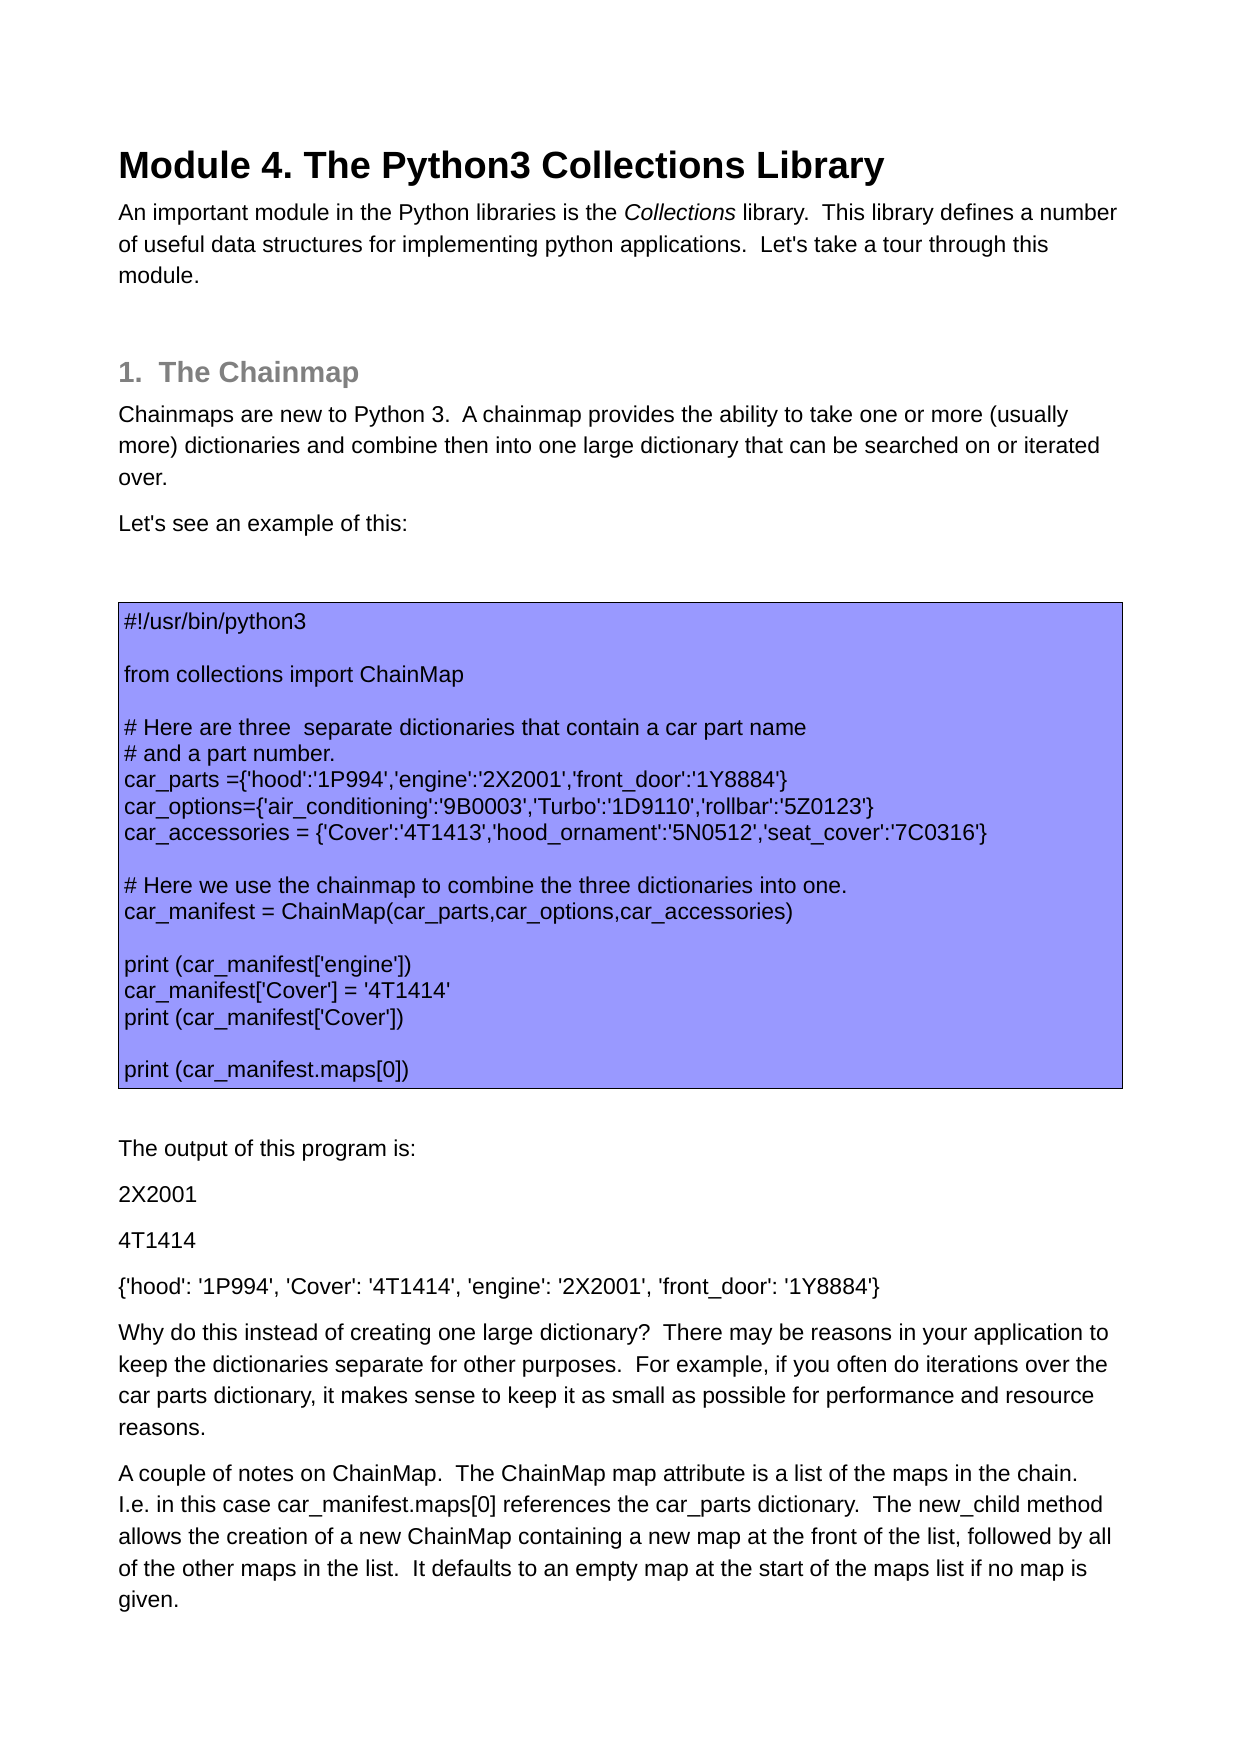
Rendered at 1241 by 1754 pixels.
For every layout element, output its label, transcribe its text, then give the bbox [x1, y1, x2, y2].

text Chainmaps are new to Python 3. A chainmap provides the ability to take one or more (usually more) dictionaries and combine then into one large dictionary that can be searched on or iterated over. [118, 401, 1122, 490]
text 4T1414 [118, 1227, 1122, 1253]
subtitle 1. The Chainmap [118, 355, 1122, 388]
table_header #!/usr/bin/python3 from collections import ChainMap # Here are three separate dictionaries that contain a car part name # and a part number. car_parts ={'hood':'1P994','engine':'2X2001','front_door':'1Y8884'} car_options={'air_conditioning':'9B0003','Turbo':'1D9110','rollbar':'5Z0123'} car_accessories = {'Cover':'4T1413','hood_ornament':'5N0512','seat_cover':'7C0316'} # Here we use the chainmap to combine the three dictionaries into one. car_manifest = ChainMap(car_parts,car_options,car_accessories) print (car_manifest['engine']) car_manifest['Cover'] = '4T1414' print (car_manifest['Cover']) print (car_manifest.maps[0]) [119, 603, 1122, 1088]
text The output of this program is: [118, 1134, 1122, 1161]
text Let's see an example of this: [118, 510, 1122, 536]
text {'hood': '1P994', 'Cover': '4T1414', 'engine': '2X2001', 'front_door': '1Y8884'} [118, 1273, 1122, 1299]
text An important module in the Python libraries is the Collections library. This library defines a number of useful data structures for implementing python applications. Let's take a tour through this module. [118, 199, 1122, 289]
text 2X2001 [118, 1181, 1122, 1207]
subtitle Module 4. The Python3 Collections Library [118, 143, 1122, 187]
text Why do this instead of creating one large dictionary? There may be reasons in your application to keep the dictionaries separate for other purposes. For example, if you often do iterations over the car parts dictionary, it makes sense to keep it as small as possible for performance and resource reasons. [118, 1319, 1122, 1440]
text A couple of notes on ChainMap. The ChainMap map attribute is a list of the maps in the chain. I.e. in this case car_manifest.maps[0] references the car_parts dictionary. The new_child method allows the creation of a new ChainMap containing a new map at the front of the list, followed by all of the other maps in the list. It defaults to an empty map at the start of the maps list if no map is given. [118, 1460, 1122, 1612]
